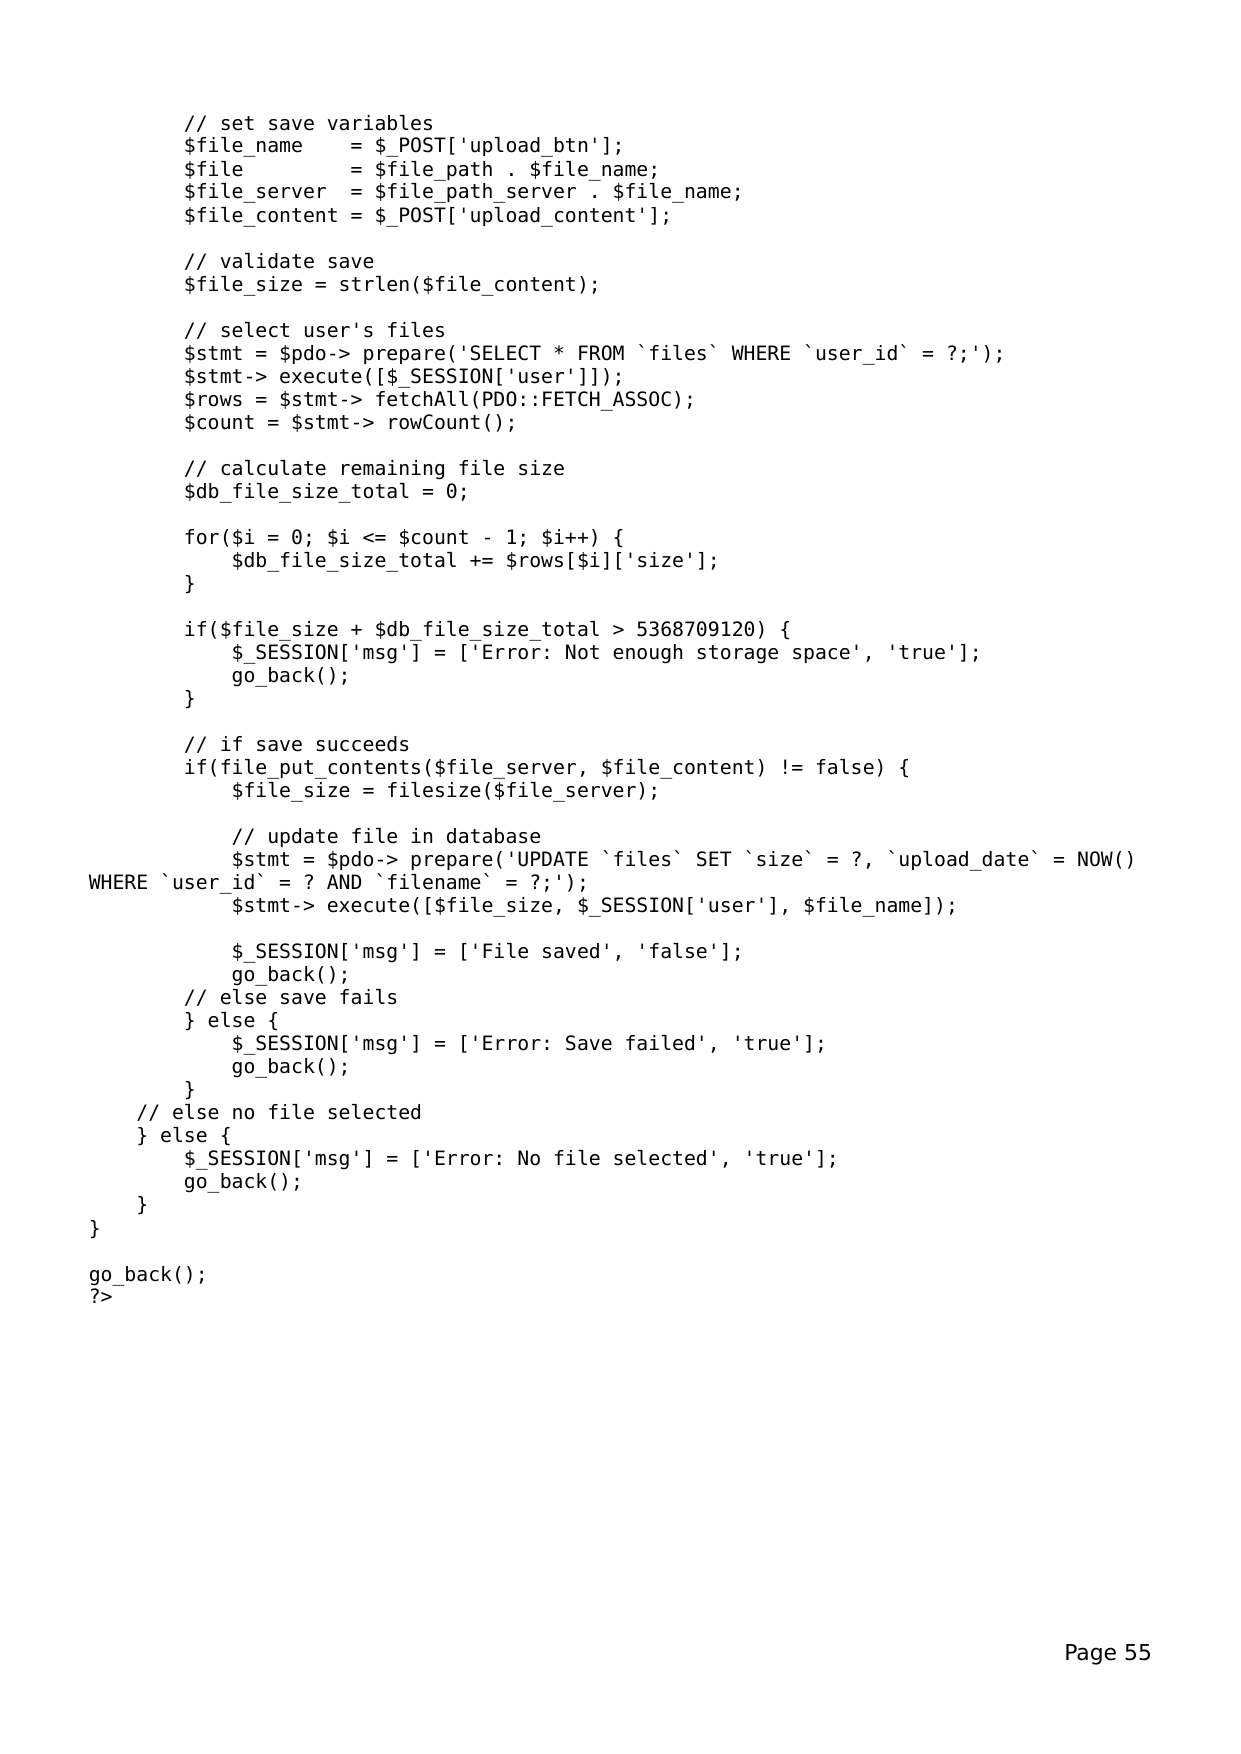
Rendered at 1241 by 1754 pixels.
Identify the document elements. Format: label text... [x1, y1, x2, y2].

text } [88, 687, 1152, 710]
text $stmt-> execute([$_SESSION['user']]); [88, 365, 1152, 388]
text $file = $file_path . $file_name; [88, 158, 1152, 181]
text } [88, 1217, 1152, 1239]
text $file_content = $_POST['upload_content']; [88, 204, 1152, 227]
text $file_size = filesize($file_server); [88, 779, 1152, 802]
text go_back(); [88, 1263, 1152, 1286]
text $stmt = $pdo-> prepare('SELECT * FROM `files` WHERE `user_id` = ?;'); [88, 342, 1152, 365]
text // else no file selected [88, 1101, 1152, 1124]
text if(file_put_contents($file_server, $file_content) != false) { [88, 756, 1152, 779]
text } else { [88, 1124, 1152, 1147]
text go_back(); [88, 664, 1152, 687]
text $rows = $stmt-> fetchAll(PDO::FETCH_ASSOC); [88, 388, 1152, 411]
text $_SESSION['msg'] = ['Error: Not enough storage space', 'true']; [88, 641, 1152, 664]
text // validate save [88, 250, 1152, 273]
text $_SESSION['msg'] = ['Error: Save failed', 'true']; [88, 1032, 1152, 1055]
text if($file_size + $db_file_size_total > 5368709120) { [88, 618, 1152, 641]
text // update file in database [88, 825, 1152, 848]
text // select user's files [88, 319, 1152, 342]
text go_back(); [88, 1171, 1152, 1193]
text $db_file_size_total = 0; [88, 480, 1152, 503]
text $stmt = $pdo-> prepare('UPDATE `files` SET `size` = ?, `upload_date` = NOW() WHERE `user_id` = ? AND `filename` = ?;'); [88, 848, 1152, 894]
text ?> [88, 1286, 1152, 1309]
text $file_server = $file_path_server . $file_name; [88, 181, 1152, 204]
text $stmt-> execute([$file_size, $_SESSION['user'], $file_name]); [88, 894, 1152, 917]
text go_back(); [88, 1055, 1152, 1078]
text go_back(); [88, 963, 1152, 986]
text $count = $stmt-> rowCount(); [88, 411, 1152, 434]
text $file_size = strlen($file_content); [88, 273, 1152, 296]
text $db_file_size_total += $rows[$i]['size']; [88, 549, 1152, 572]
text } else { [88, 1009, 1152, 1032]
text $_SESSION['msg'] = ['Error: No file selected', 'true']; [88, 1147, 1152, 1171]
text // else save fails [88, 986, 1152, 1009]
text // set save variables [88, 112, 1152, 134]
text } [88, 1193, 1152, 1217]
text $file_name = $_POST['upload_btn']; [88, 134, 1152, 158]
text } [88, 1078, 1152, 1101]
text // calculate remaining file size [88, 457, 1152, 480]
text } [88, 572, 1152, 595]
text $_SESSION['msg'] = ['File saved', 'false']; [88, 940, 1152, 963]
text for($i = 0; $i <= $count - 1; $i++) { [88, 526, 1152, 549]
text // if save succeeds [88, 733, 1152, 756]
